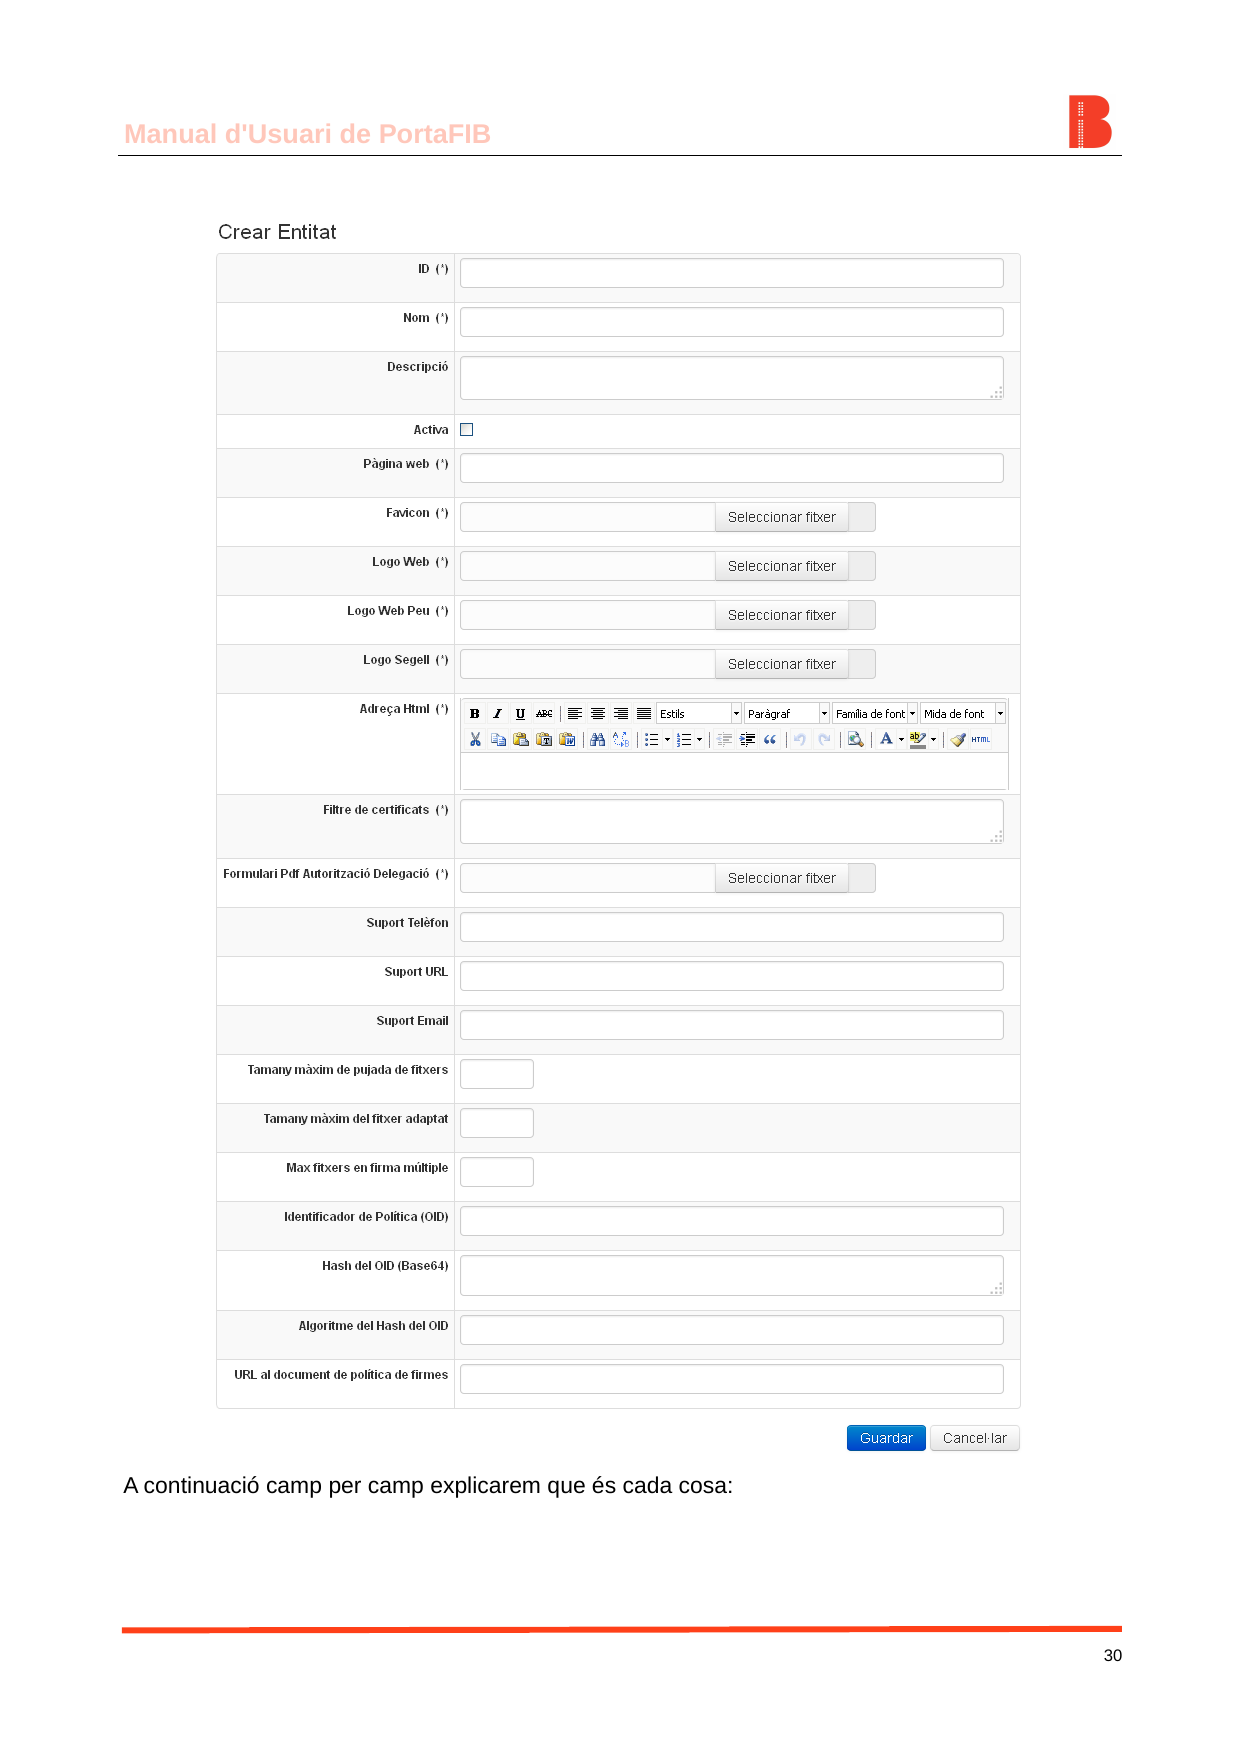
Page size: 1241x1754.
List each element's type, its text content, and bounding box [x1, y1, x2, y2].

picture [206, 215, 1035, 1460]
picture [1063, 94, 1117, 150]
text A continuació camp per camp explicarem que és cada cosa: [118, 1472, 1122, 1498]
